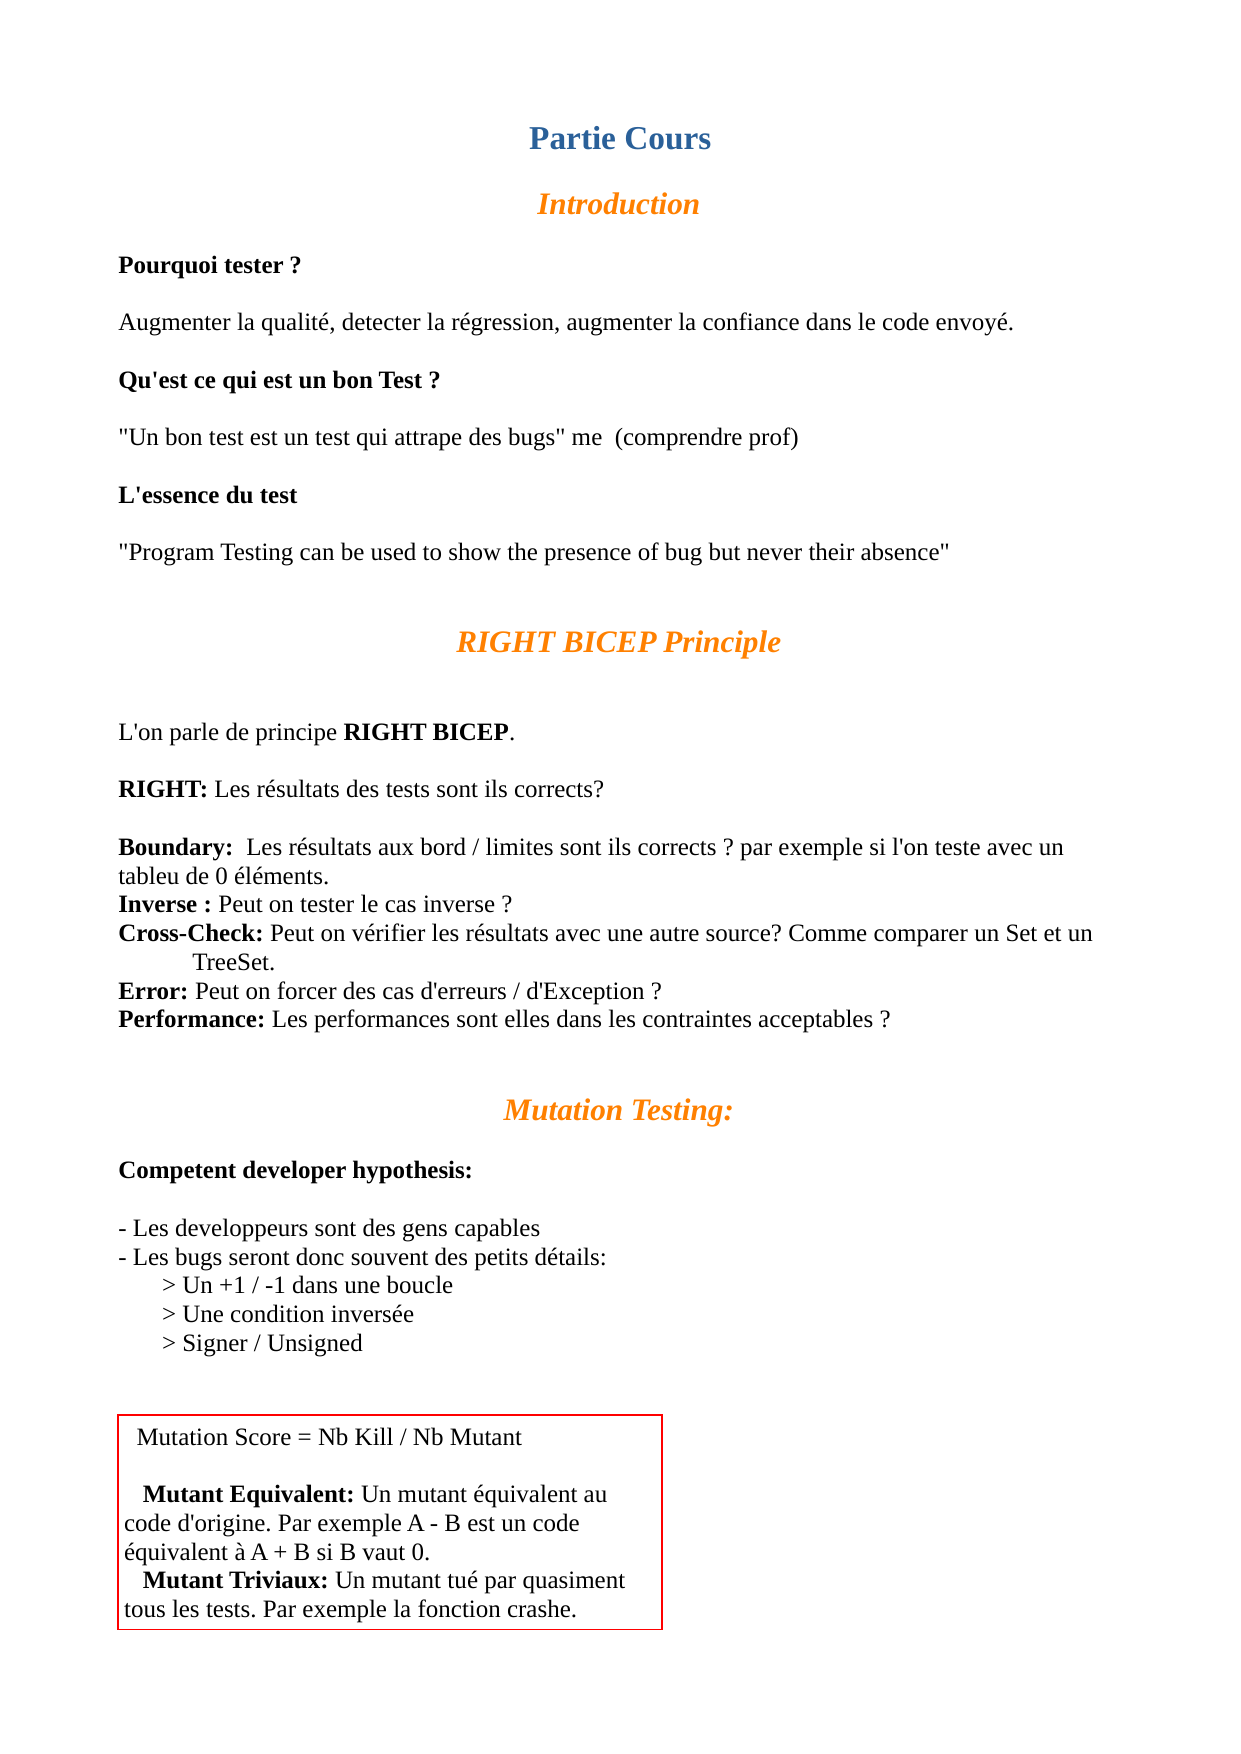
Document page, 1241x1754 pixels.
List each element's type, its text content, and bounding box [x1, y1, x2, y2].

text Inverse : Peut on tester le cas inverse ? [118, 889, 1122, 918]
text Augmenter la qualité, detecter la régression, augmenter la confiance dans le code envoyé. [118, 307, 1122, 336]
text Mutation Testing: [118, 1091, 1122, 1127]
text Qu'est ce qui est un bon Test ? [118, 365, 1122, 394]
text L'on parle de principe RIGHT BICEP. [118, 717, 1122, 746]
text Cross-Check: Peut on vérifier les résultats avec une autre source? Comme comparer un Set et un [118, 918, 1122, 947]
text L'essence du test [118, 480, 1122, 509]
text "Un bon test est un test qui attrape des bugs" me (comprendre prof) [118, 422, 1122, 451]
text "Program Testing can be used to show the presence of bug but never their absence" [118, 537, 1122, 566]
text > Signer / Unsigned [118, 1328, 1122, 1357]
text - Les developpeurs sont des gens capables [118, 1213, 1122, 1242]
text Performance: Les performances sont elles dans les contraintes acceptables ? [118, 1004, 1122, 1033]
text RIGHT BICEP Principle [118, 624, 1122, 659]
text Competent developer hypothesis: [118, 1156, 1122, 1184]
text Pourquoi tester ? [118, 250, 1122, 279]
text Introduction [118, 185, 1122, 221]
text RIGHT: Les résultats des tests sont ils corrects? [118, 774, 1122, 803]
text Error: Peut on forcer des cas d'erreurs / d'Exception ? [118, 976, 1122, 1004]
text Boundary: Les résultats aux bord / limites sont ils corrects ? par exemple si l'on teste avec un tableu de 0 éléments. [118, 832, 1122, 889]
text Partie Cours [118, 118, 1122, 156]
text - Les bugs seront donc souvent des petits détails: [118, 1242, 1122, 1271]
text TreeSet. [118, 947, 1122, 976]
table_header Mutation Score = Nb Kill / Nb Mutant Mutant Equivalent: Un mutant équivalent au code d'origine. Par exemple A - B est un code équivalent à A + B si B vaut 0. Mutant Triviaux: Un mutant tué par quasiment tous les tests. Par exemple la fonction crashe. [119, 1416, 661, 1628]
text > Une condition inversée [118, 1299, 1122, 1328]
text > Un +1 / -1 dans une boucle [118, 1271, 1122, 1299]
